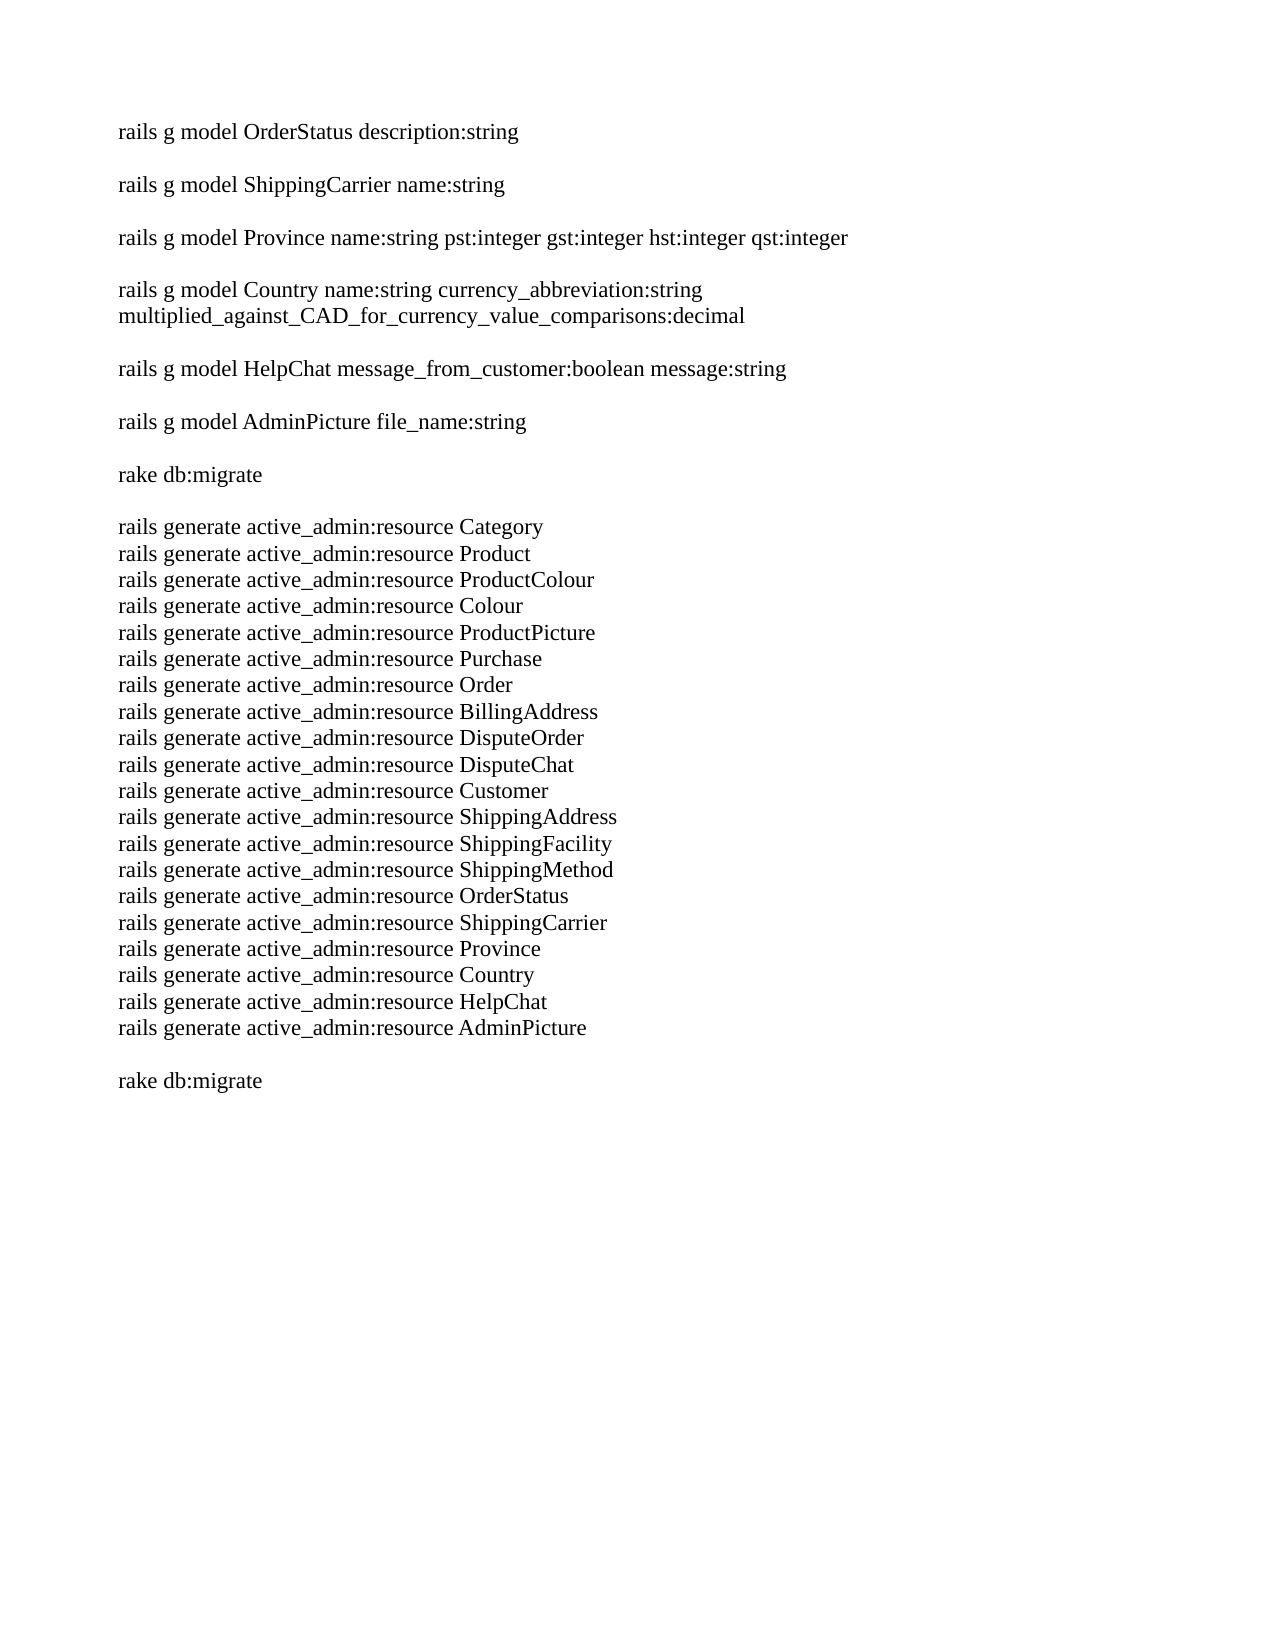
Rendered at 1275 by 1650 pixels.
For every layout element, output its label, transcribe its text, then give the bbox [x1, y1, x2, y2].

text rails g model Province name:string pst:integer gst:integer hst:integer qst:integer [118, 223, 1157, 250]
text rails generate active_admin:resource ShippingCarrier [118, 909, 1157, 935]
text rails generate active_admin:resource BillingAddress [118, 698, 1157, 724]
text rails g model HelpChat message_from_customer:boolean message:string [118, 355, 1157, 382]
text rails g model Country name:string currency_abbreviation:string multiplied_against_CAD_for_currency_value_comparisons:decimal [118, 276, 1157, 329]
text rails generate active_admin:resource ProductPicture [118, 619, 1157, 645]
text rails generate active_admin:resource ShippingMethod [118, 856, 1157, 882]
text rails generate active_admin:resource ShippingAddress [118, 803, 1157, 830]
text rails g model AdminPicture file_name:string [118, 408, 1157, 434]
text rails generate active_admin:resource Customer [118, 777, 1157, 803]
text rails generate active_admin:resource Category [118, 513, 1157, 540]
text rails g model OrderStatus description:string [118, 118, 1157, 144]
text rails generate active_admin:resource Country [118, 961, 1157, 988]
text rails generate active_admin:resource OrderStatus [118, 882, 1157, 909]
text rails generate active_admin:resource AdminPicture [118, 1014, 1157, 1041]
text rails generate active_admin:resource Product [118, 540, 1157, 566]
text rails g model ShippingCarrier name:string [118, 171, 1157, 197]
text rails generate active_admin:resource ShippingFacility [118, 830, 1157, 856]
text rails generate active_admin:resource DisputeChat [118, 751, 1157, 777]
text rails generate active_admin:resource HelpChat [118, 988, 1157, 1014]
text rails generate active_admin:resource DisputeOrder [118, 724, 1157, 751]
text rake db:migrate [118, 1067, 1157, 1093]
text rails generate active_admin:resource Province [118, 935, 1157, 961]
text rails generate active_admin:resource Order [118, 672, 1157, 698]
text rails generate active_admin:resource Purchase [118, 645, 1157, 672]
text rake db:migrate [118, 461, 1157, 487]
text rails generate active_admin:resource Colour [118, 592, 1157, 619]
text rails generate active_admin:resource ProductColour [118, 566, 1157, 592]
